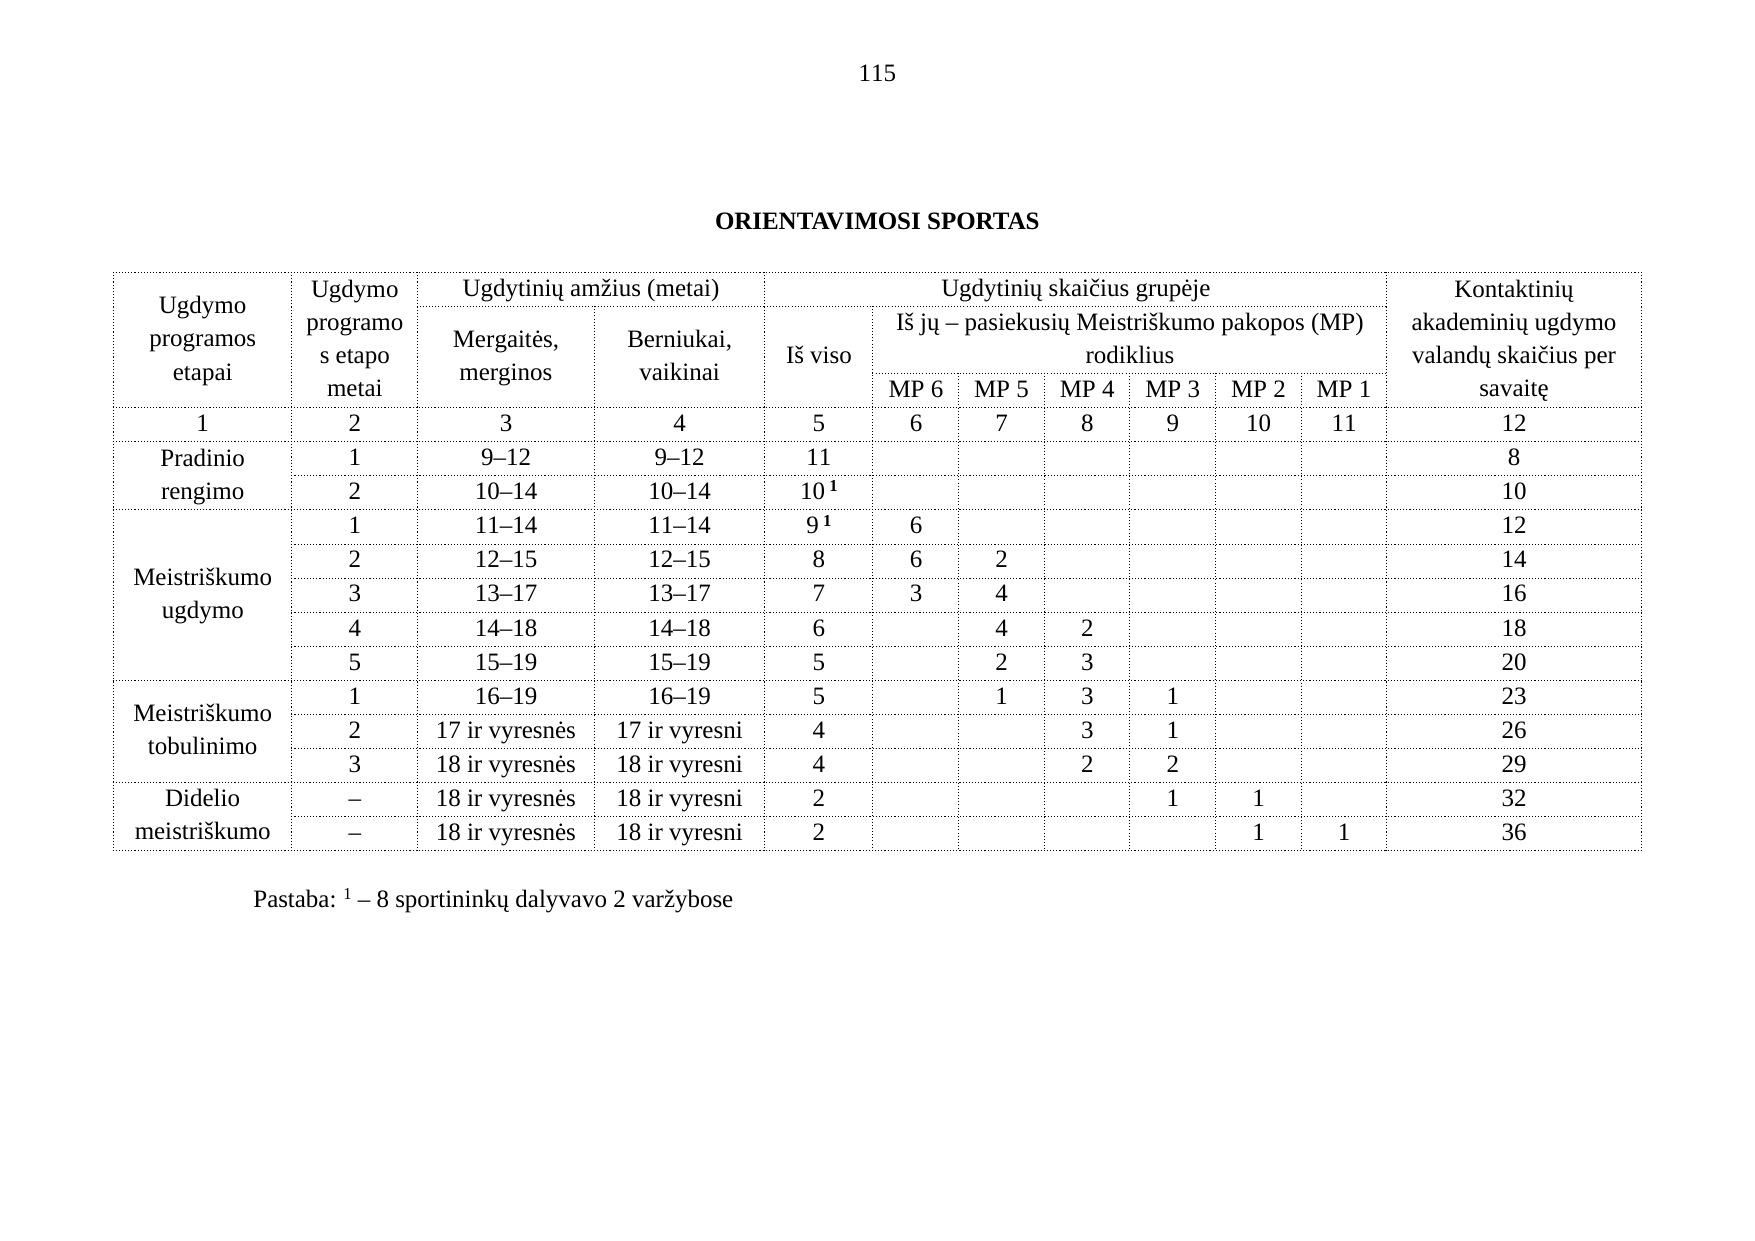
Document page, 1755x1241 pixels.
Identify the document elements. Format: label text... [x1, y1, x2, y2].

table_cell 9 [1130, 407, 1215, 441]
table_cell 2 [765, 816, 873, 850]
table_cell [1301, 680, 1387, 714]
table_cell 14 [1387, 544, 1641, 577]
table_cell 4 [959, 578, 1044, 612]
table_cell [1130, 509, 1215, 543]
table_header Ugdymo programos etapo metai [292, 272, 417, 407]
table_cell MP 2 [1215, 373, 1301, 407]
table_cell 8 [1044, 407, 1130, 441]
table_cell 4 [765, 748, 873, 782]
table_cell 1 [1301, 816, 1387, 850]
table_cell [959, 748, 1044, 782]
table_cell [873, 680, 958, 714]
table_cell [1301, 509, 1387, 543]
table_cell 1 [1130, 680, 1215, 714]
table_cell [873, 748, 958, 782]
table_cell [1215, 441, 1301, 475]
table_header Ugdymo programos etapai [113, 272, 292, 407]
table_cell 1 [1130, 782, 1215, 816]
table_cell 3 [1044, 714, 1130, 748]
table_cell [1130, 475, 1215, 509]
table_cell 4 [959, 612, 1044, 646]
table_cell [1215, 714, 1301, 748]
table_cell MP 4 [1044, 373, 1130, 407]
table_cell [1044, 441, 1130, 475]
table_cell Meistriškumo tobulinimo [113, 680, 292, 782]
table_cell 1 [292, 441, 417, 475]
table_cell [1044, 544, 1130, 577]
table_cell [873, 646, 958, 680]
table_cell [959, 714, 1044, 748]
table_cell 18 ir vyresni [594, 748, 764, 782]
table_cell 23 [1387, 680, 1641, 714]
table_cell 11 [765, 441, 873, 475]
table_cell [1301, 612, 1387, 646]
table_cell [1044, 578, 1130, 612]
table_cell [1301, 782, 1387, 816]
table_cell MP 5 [959, 373, 1044, 407]
table_cell 5 [765, 680, 873, 714]
table_cell [1130, 646, 1215, 680]
table_cell [1044, 816, 1130, 850]
table_cell [1215, 748, 1301, 782]
table_cell 12 [1387, 407, 1641, 441]
table_cell 11–14 [594, 509, 764, 543]
table_cell 2 [959, 646, 1044, 680]
table_cell [959, 441, 1044, 475]
table_cell [1215, 612, 1301, 646]
table_cell 9–12 [594, 441, 764, 475]
table_cell [959, 475, 1044, 509]
table_cell 3 [292, 578, 417, 612]
table_cell 10 [1387, 475, 1641, 509]
table_cell [1130, 441, 1215, 475]
table_cell 17 ir vyresnės [417, 714, 594, 748]
table_cell [1130, 612, 1215, 646]
table_cell 18 ir vyresnės [417, 816, 594, 850]
table_cell MP 6 [873, 373, 958, 407]
table_cell 6 [765, 612, 873, 646]
table_cell [1301, 578, 1387, 612]
table_cell [1044, 509, 1130, 543]
table_cell 20 [1387, 646, 1641, 680]
table_cell 13–17 [417, 578, 594, 612]
table_cell 11 [1301, 407, 1387, 441]
table_cell Mergaitės, merginos [417, 306, 594, 407]
table_cell [873, 475, 958, 509]
table_cell [1301, 475, 1387, 509]
table_cell 18 [1387, 612, 1641, 646]
table_header Ugdytinių skaičius grupėje [765, 272, 1387, 306]
table_cell 2 [292, 475, 417, 509]
table_cell Iš jų – pasiekusių Meistriškumo pakopos (MP) rodiklius [873, 306, 1387, 373]
table_cell 5 [765, 646, 873, 680]
table_header Kontaktinių akademinių ugdymo valandų skaičius per savaitę [1387, 272, 1641, 407]
table_cell 5 [765, 407, 873, 441]
table_cell 4 [765, 714, 873, 748]
table_cell 15–19 [417, 646, 594, 680]
table_cell [873, 714, 958, 748]
table_cell 2 [765, 782, 873, 816]
table_cell 36 [1387, 816, 1641, 850]
table_cell 1 [292, 509, 417, 543]
table_cell [1301, 646, 1387, 680]
table_cell 9 1 [765, 509, 873, 543]
table_cell 17 ir vyresni [594, 714, 764, 748]
table_cell [1044, 475, 1130, 509]
table_cell 10 1 [765, 475, 873, 509]
table_cell [1215, 475, 1301, 509]
table_cell 6 [873, 509, 958, 543]
table_cell Meistriškumo ugdymo [113, 509, 292, 680]
table_cell 14–18 [417, 612, 594, 646]
table_cell 3 [292, 748, 417, 782]
table_cell 8 [765, 544, 873, 577]
table_cell Iš viso [765, 306, 873, 407]
table_cell 1 [1215, 782, 1301, 816]
table_cell [1301, 441, 1387, 475]
table_cell 3 [417, 407, 594, 441]
table_cell [1301, 748, 1387, 782]
table_cell MP 3 [1130, 373, 1215, 407]
table_cell 6 [873, 544, 958, 577]
table_cell [873, 816, 958, 850]
table_cell 1 [113, 407, 292, 441]
table_cell – [292, 782, 417, 816]
table_cell 2 [292, 714, 417, 748]
table_cell 18 ir vyresnės [417, 782, 594, 816]
table_cell [1215, 680, 1301, 714]
table_cell Pradinio rengimo [113, 441, 292, 509]
table_cell 4 [292, 612, 417, 646]
table_cell [1130, 578, 1215, 612]
table_cell 18 ir vyresni [594, 816, 764, 850]
table_cell 32 [1387, 782, 1641, 816]
table_cell 13–17 [594, 578, 764, 612]
table_cell 1 [959, 680, 1044, 714]
table_cell [959, 782, 1044, 816]
table_cell 3 [873, 578, 958, 612]
table_cell 26 [1387, 714, 1641, 748]
table_cell 1 [1130, 714, 1215, 748]
table_cell 18 ir vyresnės [417, 748, 594, 782]
table_cell 16–19 [417, 680, 594, 714]
table_cell 18 ir vyresni [594, 782, 764, 816]
table_cell – [292, 816, 417, 850]
table_cell 9–12 [417, 441, 594, 475]
table_header Ugdytinių amžius (metai) [417, 272, 764, 306]
table_cell MP 1 [1301, 373, 1387, 407]
table_cell 2 [959, 544, 1044, 577]
table_cell 3 [1044, 646, 1130, 680]
table_cell Berniukai, vaikinai [594, 306, 764, 407]
table_cell 16 [1387, 578, 1641, 612]
table_cell [1301, 544, 1387, 577]
table_cell [1130, 544, 1215, 577]
table_cell 29 [1387, 748, 1641, 782]
table_cell 11–14 [417, 509, 594, 543]
text Pastaba: 1 – 8 sportininkų dalyvavo 2 varžybose [118, 884, 1636, 913]
table_cell 2 [1044, 612, 1130, 646]
table_cell 5 [292, 646, 417, 680]
table_cell 1 [1215, 816, 1301, 850]
table_cell 7 [959, 407, 1044, 441]
table_cell 6 [873, 407, 958, 441]
table_cell [873, 782, 958, 816]
table_cell [1301, 714, 1387, 748]
table_cell 12 [1387, 509, 1641, 543]
table_cell 15–19 [594, 646, 764, 680]
table_cell [873, 612, 958, 646]
table_cell [1215, 544, 1301, 577]
table_cell 12–15 [417, 544, 594, 577]
table_cell [1130, 816, 1215, 850]
table_cell 10–14 [594, 475, 764, 509]
table_cell 4 [594, 407, 764, 441]
text Orientavimosi sportas [118, 206, 1636, 235]
table_cell [1215, 509, 1301, 543]
table_cell 7 [765, 578, 873, 612]
table_cell 2 [292, 407, 417, 441]
table_cell 3 [1044, 680, 1130, 714]
table_cell [959, 816, 1044, 850]
table_cell [873, 441, 958, 475]
table_cell [959, 509, 1044, 543]
table_cell Didelio meistriškumo [113, 782, 292, 850]
table_cell 2 [1130, 748, 1215, 782]
table_cell 2 [1044, 748, 1130, 782]
table_cell 12–15 [594, 544, 764, 577]
table_cell [1215, 578, 1301, 612]
table_cell 2 [292, 544, 417, 577]
table_cell 1 [292, 680, 417, 714]
table_cell 16–19 [594, 680, 764, 714]
table_cell [1215, 646, 1301, 680]
table_cell 10 [1215, 407, 1301, 441]
table_cell 10–14 [417, 475, 594, 509]
table_cell [1044, 782, 1130, 816]
table_cell 8 [1387, 441, 1641, 475]
table_cell 14–18 [594, 612, 764, 646]
